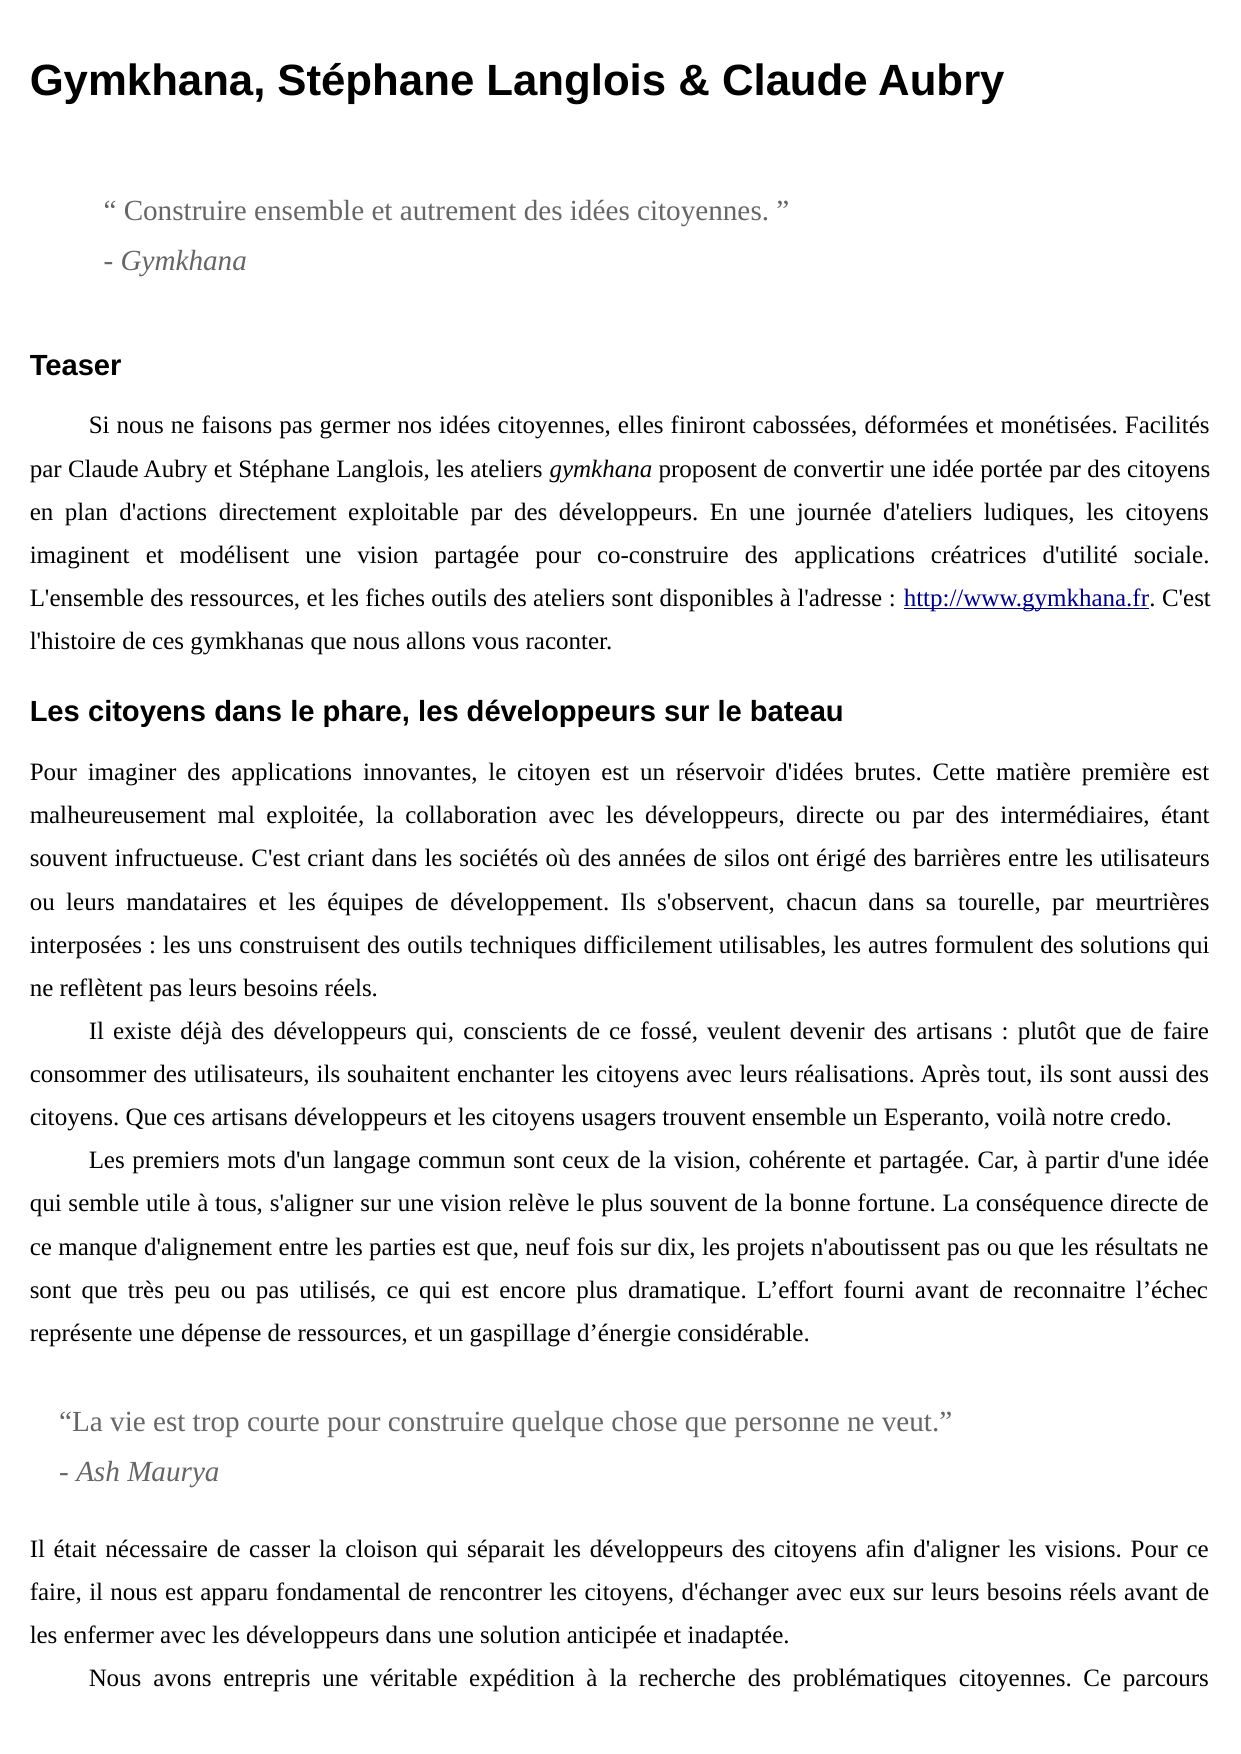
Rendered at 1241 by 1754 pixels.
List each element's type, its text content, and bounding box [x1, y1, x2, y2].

text Il était nécessaire de casser la cloison qui séparait les développeurs des citoyens afin d'aligner les visions. Pour ce faire, il nous est apparu fondamental de rencontrer les citoyens, d'échanger avec eux sur leurs besoins réels avant de les enfermer avec les développeurs dans une solution anticipée et inadaptée. [29, 1534, 1211, 1649]
text Les premiers mots d'un langage commun sont ceux de la vision, cohérente et partagée. Car, à partir d'une idée qui semble utile à tous, s'aligner sur une vision relève le plus souvent de la bonne fortune. La conséquence directe de ce manque d'alignement entre les parties est que, neuf fois sur dix, les projets n'aboutissent pas ou que les résultats ne sont que très peu ou pas utilisés, ce qui est encore plus dramatique. L’effort fourni avant de reconnaitre l’échec représente une dépense de ressources, et un gaspillage d’énergie considérable. [29, 1145, 1211, 1347]
text “La vie est trop courte pour construire quelque chose que personne ne veut.” - Ash Maurya [59, 1404, 1181, 1488]
text “ Construire ensemble et autrement des idées citoyennes. ” - Gymkhana [29, 142, 1181, 277]
text Pour imaginer des applications innovantes, le citoyen est un réservoir d'idées brutes. Cette matière première est malheureusement mal exploitée, la collaboration avec les développeurs, directe ou par des intermédiaires, étant souvent infructueuse. C'est criant dans les sociétés où des années de silos ont érigé des barrières entre les utilisateurs ou leurs mandataires et les équipes de développement. Ils s'observent, chacun dans sa tourelle, par meurtrières interposées : les uns construisent des outils techniques difficilement utilisables, les autres formulent des solutions qui ne reflètent pas leurs besoins réels. [29, 757, 1211, 1002]
subtitle Les citoyens dans le phare, les développeurs sur le bateau [29, 694, 1211, 728]
subtitle Gymkhana, Stéphane Langlois & Claude Aubry [29, 54, 1211, 105]
text Nous avons entrepris une véritable expédition à la recherche des problématiques citoyennes. Ce parcours [29, 1663, 1211, 1692]
text Il existe déjà des développeurs qui, conscients de ce fossé, veulent devenir des artisans : plutôt que de faire consommer des utilisateurs, ils souhaitent enchanter les citoyens avec leurs réalisations. Après tout, ils sont aussi des citoyens. Que ces artisans développeurs et les citoyens usagers trouvent ensemble un Esperanto, voilà notre credo. [29, 1016, 1211, 1131]
text Si nous ne faisons pas germer nos idées citoyennes, elles finiront cabossées, déformées et monétisées. Facilités par Claude Aubry et Stéphane Langlois, les ateliers gymkhana proposent de convertir une idée portée par des citoyens en plan d'actions directement exploitable par des développeurs. En une journée d'ateliers ludiques, les citoyens imaginent et modélisent une vision partagée pour co-construire des applications créatrices d'utilité sociale. L'ensemble des ressources, et les fiches outils des ateliers sont disponibles à l'adresse : http://www.gymkhana.fr. C'est l'histoire de ces gymkhanas que nous allons vous raconter. [29, 411, 1211, 655]
subtitle Teaser [29, 348, 1211, 381]
